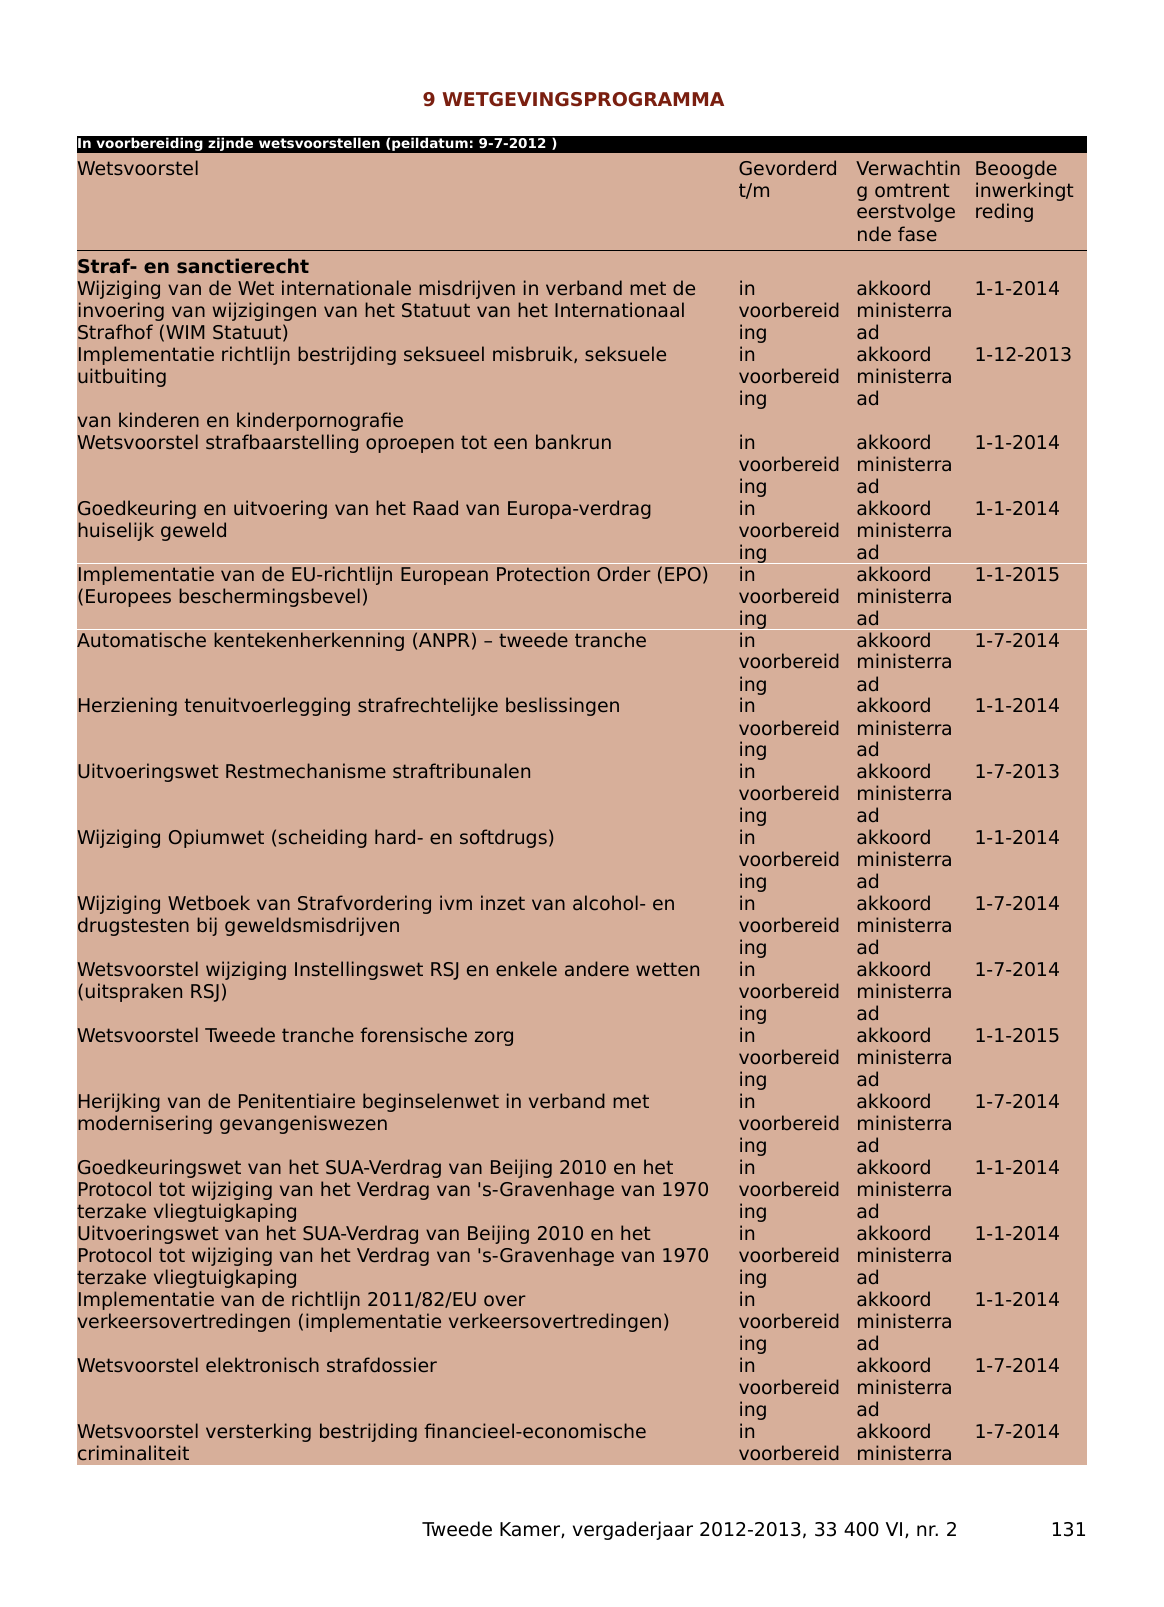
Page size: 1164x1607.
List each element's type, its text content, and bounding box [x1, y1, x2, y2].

table_cell Wetsvoorstel versterking bestrijding financieel-economische criminaliteit [77, 1421, 732, 1465]
table_cell akkoord ministerraad [850, 893, 968, 959]
table_cell 1-1-2014 [969, 1223, 1087, 1289]
table_cell in voorbereiding [732, 432, 850, 498]
table_cell 1-7-2014 [969, 1355, 1087, 1421]
table_cell akkoord ministerraad [850, 959, 968, 1025]
table_cell Wetsvoorstel strafbaarstelling oproepen tot een bankrun [77, 432, 732, 498]
table_cell 1-7-2014 [969, 959, 1087, 1025]
table_cell Wetsvoorstel [77, 153, 732, 250]
table_cell in voorbereiding [732, 1223, 850, 1289]
table_cell in voorbereiding [732, 1355, 850, 1421]
table_cell akkoord ministerraad [850, 344, 968, 410]
table_cell akkoord ministerraad [850, 1091, 968, 1157]
table_cell Wetsvoorstel wijziging Instellingswet RSJ en enkele andere wetten (uitspraken RSJ) [77, 959, 732, 1025]
table_cell 1-1-2014 [969, 278, 1087, 344]
table_cell 1-7-2014 [969, 1421, 1087, 1465]
table_cell Implementatie van de richtlijn 2011/82/EU over verkeersovertredingen (implementatie verkeersovertredingen) [77, 1289, 732, 1355]
table_cell 1-1-2015 [969, 1025, 1087, 1091]
table_cell 1-1-2014 [969, 1157, 1087, 1223]
table_cell akkoord ministerraad [850, 761, 968, 827]
table_cell Gevorderd t/m [732, 153, 850, 250]
table_cell Goedkeuring en uitvoering van het Raad van Europa-verdrag huiselijk geweld [77, 498, 732, 563]
table_cell 1-1-2014 [969, 498, 1087, 563]
table_cell 1-12-2013 [969, 344, 1087, 410]
table_cell Wetsvoorstel elektronisch strafdossier [77, 1355, 732, 1421]
table_cell in voorbereiding [732, 695, 850, 761]
table_cell [732, 410, 850, 432]
table_cell 1-7-2014 [969, 1091, 1087, 1157]
table_cell Herijking van de Penitentiaire beginselenwet in verband met modernisering gevangeniswezen [77, 1091, 732, 1157]
table_cell 1-1-2014 [969, 695, 1087, 761]
table_cell Wijziging van de Wet internationale misdrijven in verband met de invoering van wijzigingen van het Statuut van het Internationaal Strafhof (WIM Statuut) [77, 278, 732, 344]
table_cell Automatische kentekenherkenning (ANPR) – tweede tranche [77, 630, 732, 695]
table_cell 1-1-2015 [969, 564, 1087, 629]
table_cell [732, 251, 850, 278]
table_cell akkoord ministerraad [850, 1025, 968, 1091]
table_cell Beoogde inwerkingtreding [969, 153, 1087, 250]
table_cell Herziening tenuitvoerlegging strafrechtelijke beslissingen [77, 695, 732, 761]
table_cell in voorbereid [732, 1421, 850, 1465]
table_cell 1-1-2014 [969, 432, 1087, 498]
subtitle 9 WETGEVINGSPROGRAMMA [422, 89, 1087, 111]
table_cell 1-1-2014 [969, 1289, 1087, 1355]
table_cell Goedkeuringswet van het SUA-Verdrag van Beijing 2010 en het Protocol tot wijziging van het Verdrag van 's-Gravenhage van 1970 terzake vliegtuigkaping [77, 1157, 732, 1223]
table_cell Wijziging Wetboek van Strafvordering ivm inzet van alcohol- en drugstesten bij geweldsmisdrijven [77, 893, 732, 959]
table_cell Wetsvoorstel Tweede tranche forensische zorg [77, 1025, 732, 1091]
table_cell in voorbereiding [732, 498, 850, 563]
table_cell [969, 251, 1087, 278]
table_cell akkoord ministerraad [850, 1289, 968, 1355]
table_cell [969, 410, 1087, 432]
table_cell in voorbereiding [732, 1289, 850, 1355]
table_cell Straf- en sanctierecht [77, 251, 732, 278]
table_cell akkoord ministerraad [850, 498, 968, 563]
table_cell Verwachting omtrent eerstvolgende fase [850, 153, 968, 250]
table_cell 1-7-2014 [969, 893, 1087, 959]
table_cell 1-1-2014 [969, 827, 1087, 893]
table_cell 1-7-2014 [969, 630, 1087, 695]
table_cell akkoord ministerraad [850, 695, 968, 761]
table_cell in voorbereiding [732, 278, 850, 344]
table_cell akkoord ministerraad [850, 278, 968, 344]
table_header In voorbereiding zijnde wetsvoorstellen (peildatum: 9-7-2012 ) [77, 136, 1087, 152]
table_cell akkoord ministerraad [850, 564, 968, 629]
table_cell in voorbereiding [732, 1025, 850, 1091]
table_cell [850, 251, 968, 278]
table_cell [850, 410, 968, 432]
table_cell in voorbereiding [732, 1091, 850, 1157]
table_cell akkoord ministerraad [850, 1223, 968, 1289]
table_cell Uitvoeringswet Restmechanisme straftribunalen [77, 761, 732, 827]
table_cell in voorbereiding [732, 959, 850, 1025]
table_cell in voorbereiding [732, 761, 850, 827]
table_cell akkoord ministerraad [850, 827, 968, 893]
table_cell Uitvoeringswet van het SUA-Verdrag van Beijing 2010 en het Protocol tot wijziging van het Verdrag van 's-Gravenhage van 1970 terzake vliegtuigkaping [77, 1223, 732, 1289]
table_cell in voorbereiding [732, 630, 850, 695]
table_cell Implementatie richtlijn bestrijding seksueel misbruik, seksuele uitbuiting [77, 344, 732, 410]
table_cell Wijziging Opiumwet (scheiding hard- en softdrugs) [77, 827, 732, 893]
table_cell 1-7-2013 [969, 761, 1087, 827]
table_cell in voorbereiding [732, 1157, 850, 1223]
table_cell van kinderen en kinderpornografie [77, 410, 732, 432]
table_cell akkoord ministerra [850, 1421, 968, 1465]
table_cell akkoord ministerraad [850, 1355, 968, 1421]
table_cell akkoord ministerraad [850, 630, 968, 695]
table_cell akkoord ministerraad [850, 432, 968, 498]
table_cell in voorbereiding [732, 893, 850, 959]
table_cell in voorbereiding [732, 827, 850, 893]
table_cell in voorbereiding [732, 564, 850, 629]
table_cell akkoord ministerraad [850, 1157, 968, 1223]
table_cell Implementatie van de EU-richtlijn European Protection Order (EPO) (Europees beschermingsbevel) [77, 564, 732, 629]
table_cell in voorbereiding [732, 344, 850, 410]
